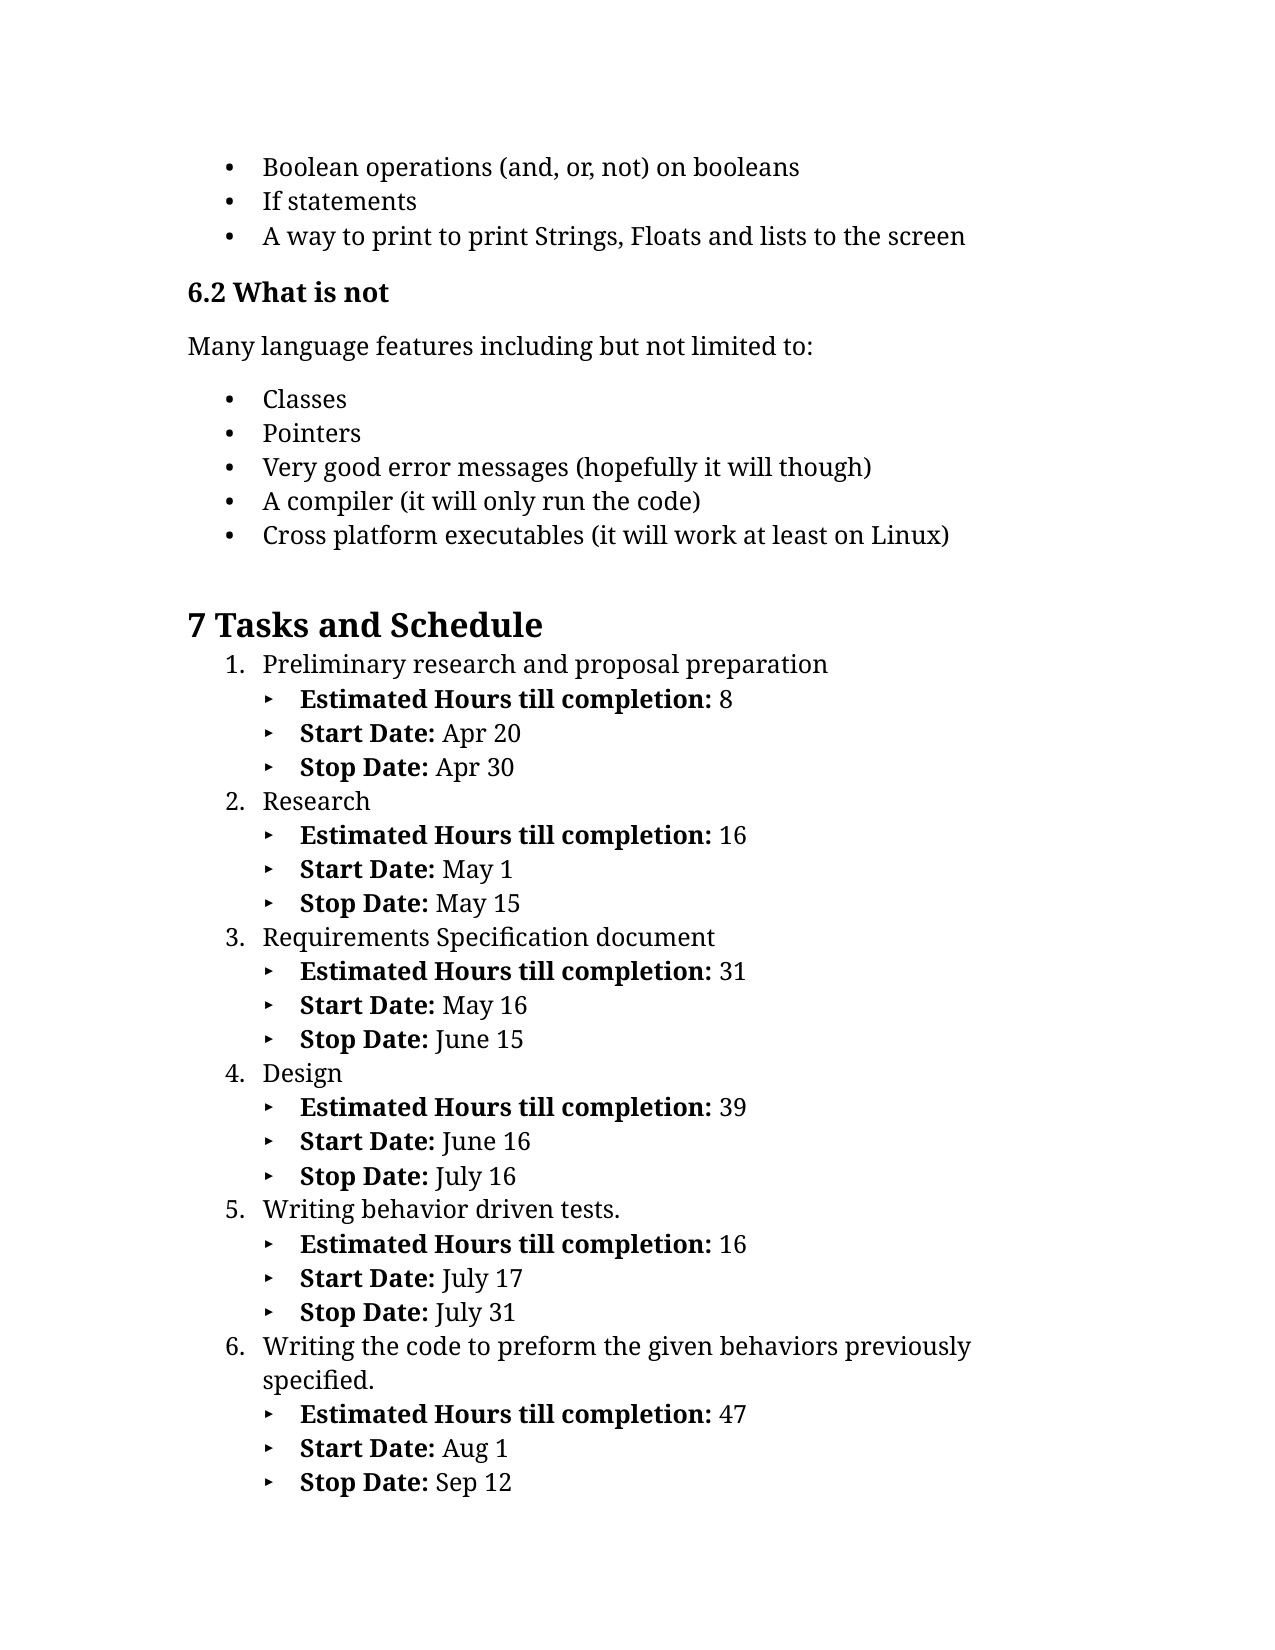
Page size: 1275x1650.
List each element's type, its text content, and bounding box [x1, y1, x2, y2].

list Stop Date: July 16 [262, 1158, 1087, 1192]
list Writing the code to preform the given behaviors previously specified. [225, 1328, 1087, 1397]
text Many language features including but not limited to: [187, 329, 1087, 363]
list Start Date: June 16 [262, 1124, 1087, 1158]
list Start Date: May 16 [262, 988, 1087, 1022]
list Estimated Hours till completion: 16 [262, 1226, 1087, 1260]
list Estimated Hours till completion: 47 [262, 1397, 1087, 1431]
list Boolean operations (and, or, not) on booleans [225, 150, 1087, 184]
list Classes [225, 381, 1087, 416]
list Research [225, 783, 1087, 817]
list Stop Date: July 31 [262, 1294, 1087, 1328]
list Estimated Hours till completion: 39 [262, 1090, 1087, 1124]
subtitle 7 Tasks and Schedule [187, 602, 1087, 647]
list Stop Date: May 15 [262, 886, 1087, 920]
list Estimated Hours till completion: 31 [262, 954, 1087, 988]
list Start Date: Apr 20 [262, 715, 1087, 749]
list Estimated Hours till completion: 16 [262, 817, 1087, 852]
list Start Date: May 1 [262, 852, 1087, 886]
list Start Date: Aug 1 [262, 1431, 1087, 1465]
list If statements [225, 184, 1087, 218]
list Stop Date: June 15 [262, 1022, 1087, 1056]
list Very good error messages (hopefully it will though) [225, 449, 1087, 484]
list Pointers [225, 416, 1087, 449]
list Design [225, 1056, 1087, 1090]
list Preliminary research and proposal preparation [225, 647, 1087, 681]
list Estimated Hours till completion: 8 [262, 681, 1087, 715]
list A way to print to print Strings, Floats and lists to the screen [225, 218, 1087, 252]
subtitle 6.2 What is not [187, 273, 1087, 310]
list Stop Date: Sep 12 [262, 1465, 1087, 1499]
list Stop Date: Apr 30 [262, 749, 1087, 783]
list Writing behavior driven tests. [225, 1192, 1087, 1226]
list Requirements Specification document [225, 920, 1087, 954]
list Start Date: July 17 [262, 1260, 1087, 1294]
list A compiler (it will only run the code) [225, 484, 1087, 518]
list Cross platform executables (it will work at least on Linux) [225, 518, 1087, 552]
